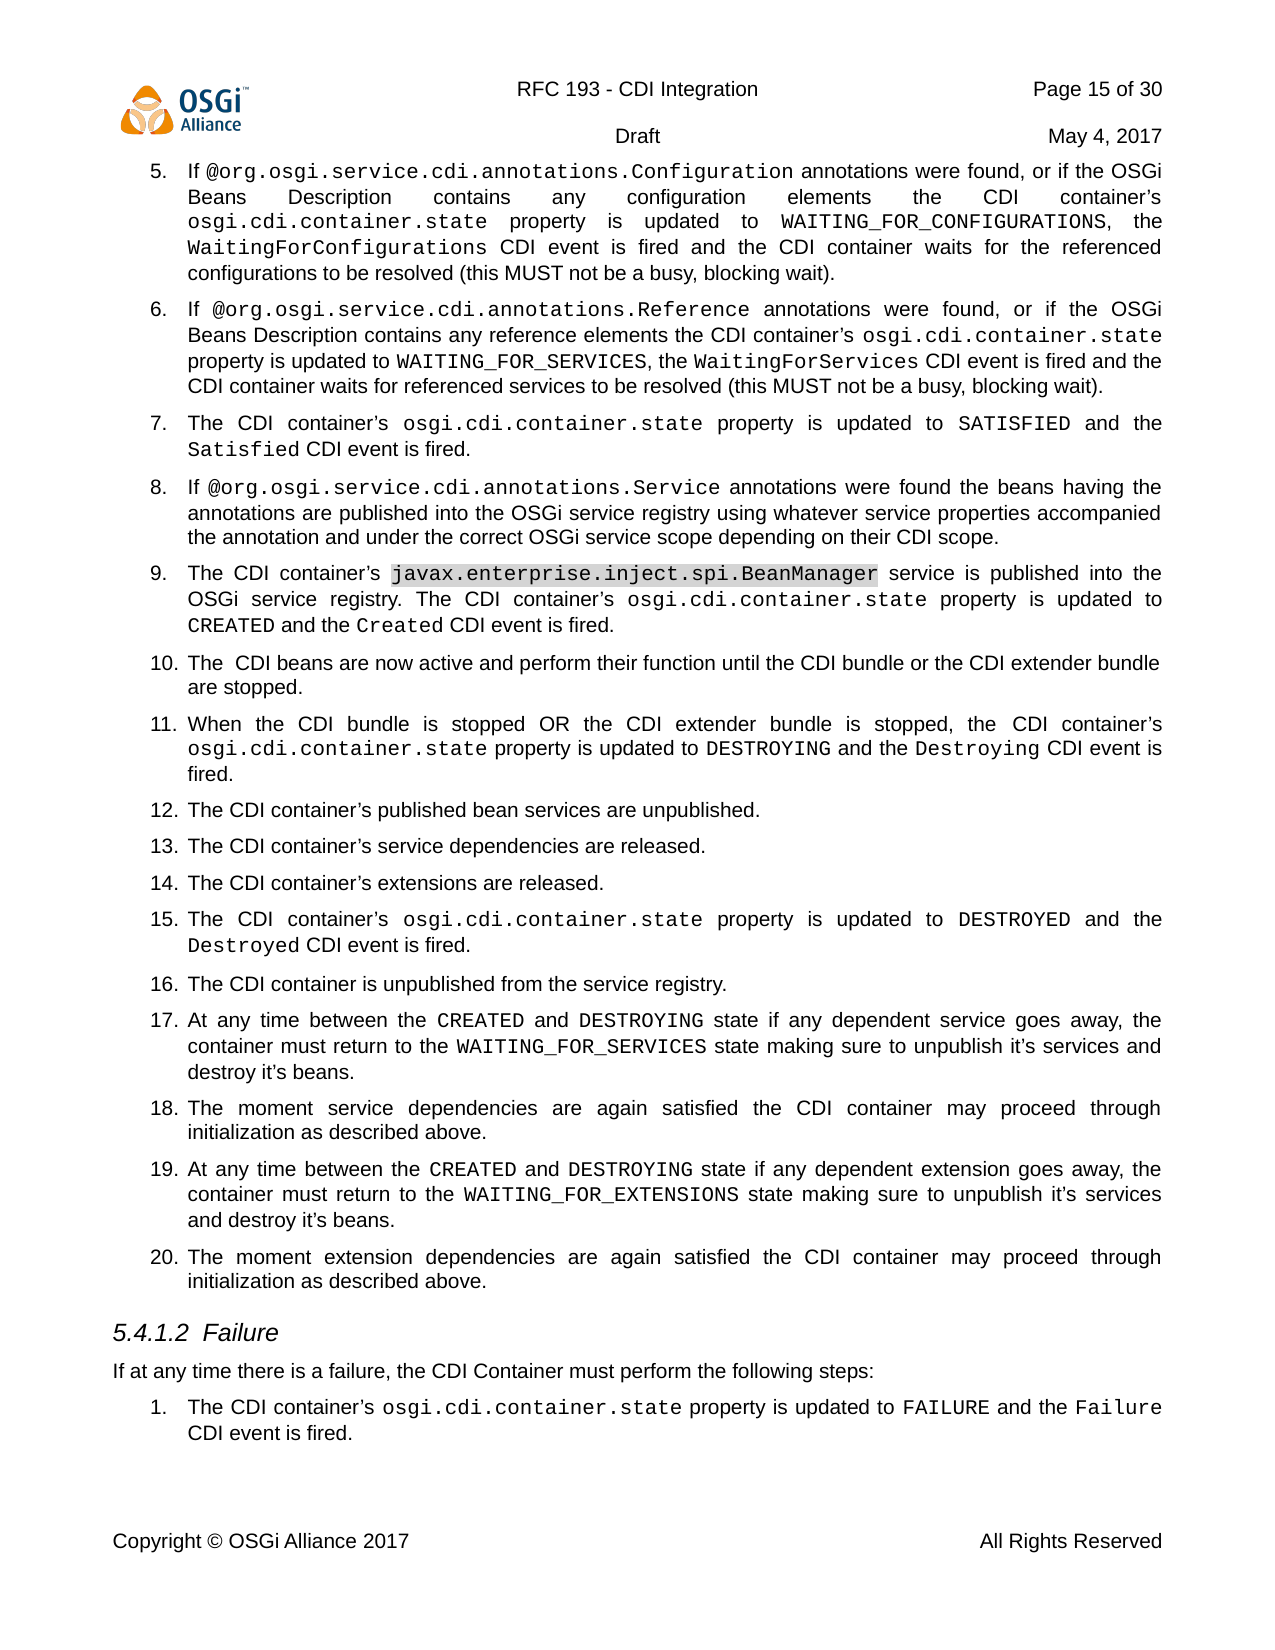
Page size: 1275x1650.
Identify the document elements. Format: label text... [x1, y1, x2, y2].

list The CDI container’s osgi.cdi.container.state property is updated to FAILURE and the Failure CDI event is fired. [150, 1395, 1162, 1445]
list The CDI container’s osgi.cdi.container.state property is updated to SATISFIED and the Satisfied CDI event is fired. [150, 411, 1162, 462]
list The CDI container is unpublished from the service registry. [150, 971, 1162, 995]
list The CDI container’s published bean services are unpublished. [150, 798, 1162, 822]
list At any time between the CREATED and DESTROYING state if any dependent extension goes away, the container must return to the WAITING_FOR_EXTENSIONS state making sure to unpublish it’s services and destroy it’s beans. [150, 1156, 1162, 1232]
list The CDI container’s service dependencies are released. [150, 834, 1162, 858]
list The CDI beans are now active and perform their function until the CDI bundle or the CDI extender bundle are stopped. [150, 651, 1162, 699]
list If @org.osgi.service.cdi.annotations.Service annotations were found the beans having the annotations are published into the OSGi service registry using whatever service properties accompanied the annotation and under the correct OSGi service scope depending on their CDI scope. [150, 475, 1162, 549]
list At any time between the CREATED and DESTROYING state if any dependent service goes away, the container must return to the WAITING_FOR_SERVICES state making sure to unpublish it’s services and destroy it’s beans. [150, 1008, 1162, 1083]
list The CDI container’s osgi.cdi.container.state property is updated to DESTROYED and the Destroyed CDI event is fired. [150, 907, 1162, 959]
list When the CDI bundle is stopped OR the CDI extender bundle is stopped, the CDI container’s osgi.cdi.container.state property is updated to DESTROYING and the Destroying CDI event is fired. [150, 712, 1162, 785]
subtitle Failure [112, 1317, 1162, 1346]
list If @org.osgi.service.cdi.annotations.Configuration annotations were found, or if the OSGi Beans Description contains any configuration elements the CDI container’s osgi.cdi.container.state property is updated to WAITING_FOR_CONFIGURATIONS, the WaitingForConfigurations CDI event is fired and the CDI container waits for the referenced configurations to be resolved (this MUST not be a busy, blocking wait). [150, 159, 1162, 284]
list The moment extension dependencies are again satisfied the CDI container may proceed through initialization as described above. [150, 1244, 1162, 1292]
picture [113, 78, 257, 142]
list The CDI container’s extensions are released. [150, 871, 1162, 895]
list The moment service dependencies are again satisfied the CDI container may proceed through initialization as described above. [150, 1096, 1162, 1144]
text If at any time there is a failure, the CDI Container must perform the following steps: [112, 1359, 1162, 1383]
list The CDI container’s javax.enterprise.inject.spi.BeanManager service is published into the OSGi service registry. The CDI container’s osgi.cdi.container.state property is updated to CREATED and the Created CDI event is fired. [150, 561, 1162, 639]
list If @org.osgi.service.cdi.annotations.Reference annotations were found, or if the OSGi Beans Description contains any reference elements the CDI container’s osgi.cdi.container.state property is updated to WAITING_FOR_SERVICES, the WaitingForServices CDI event is fired and the CDI container waits for referenced services to be resolved (this MUST not be a busy, blocking wait). [150, 297, 1162, 398]
